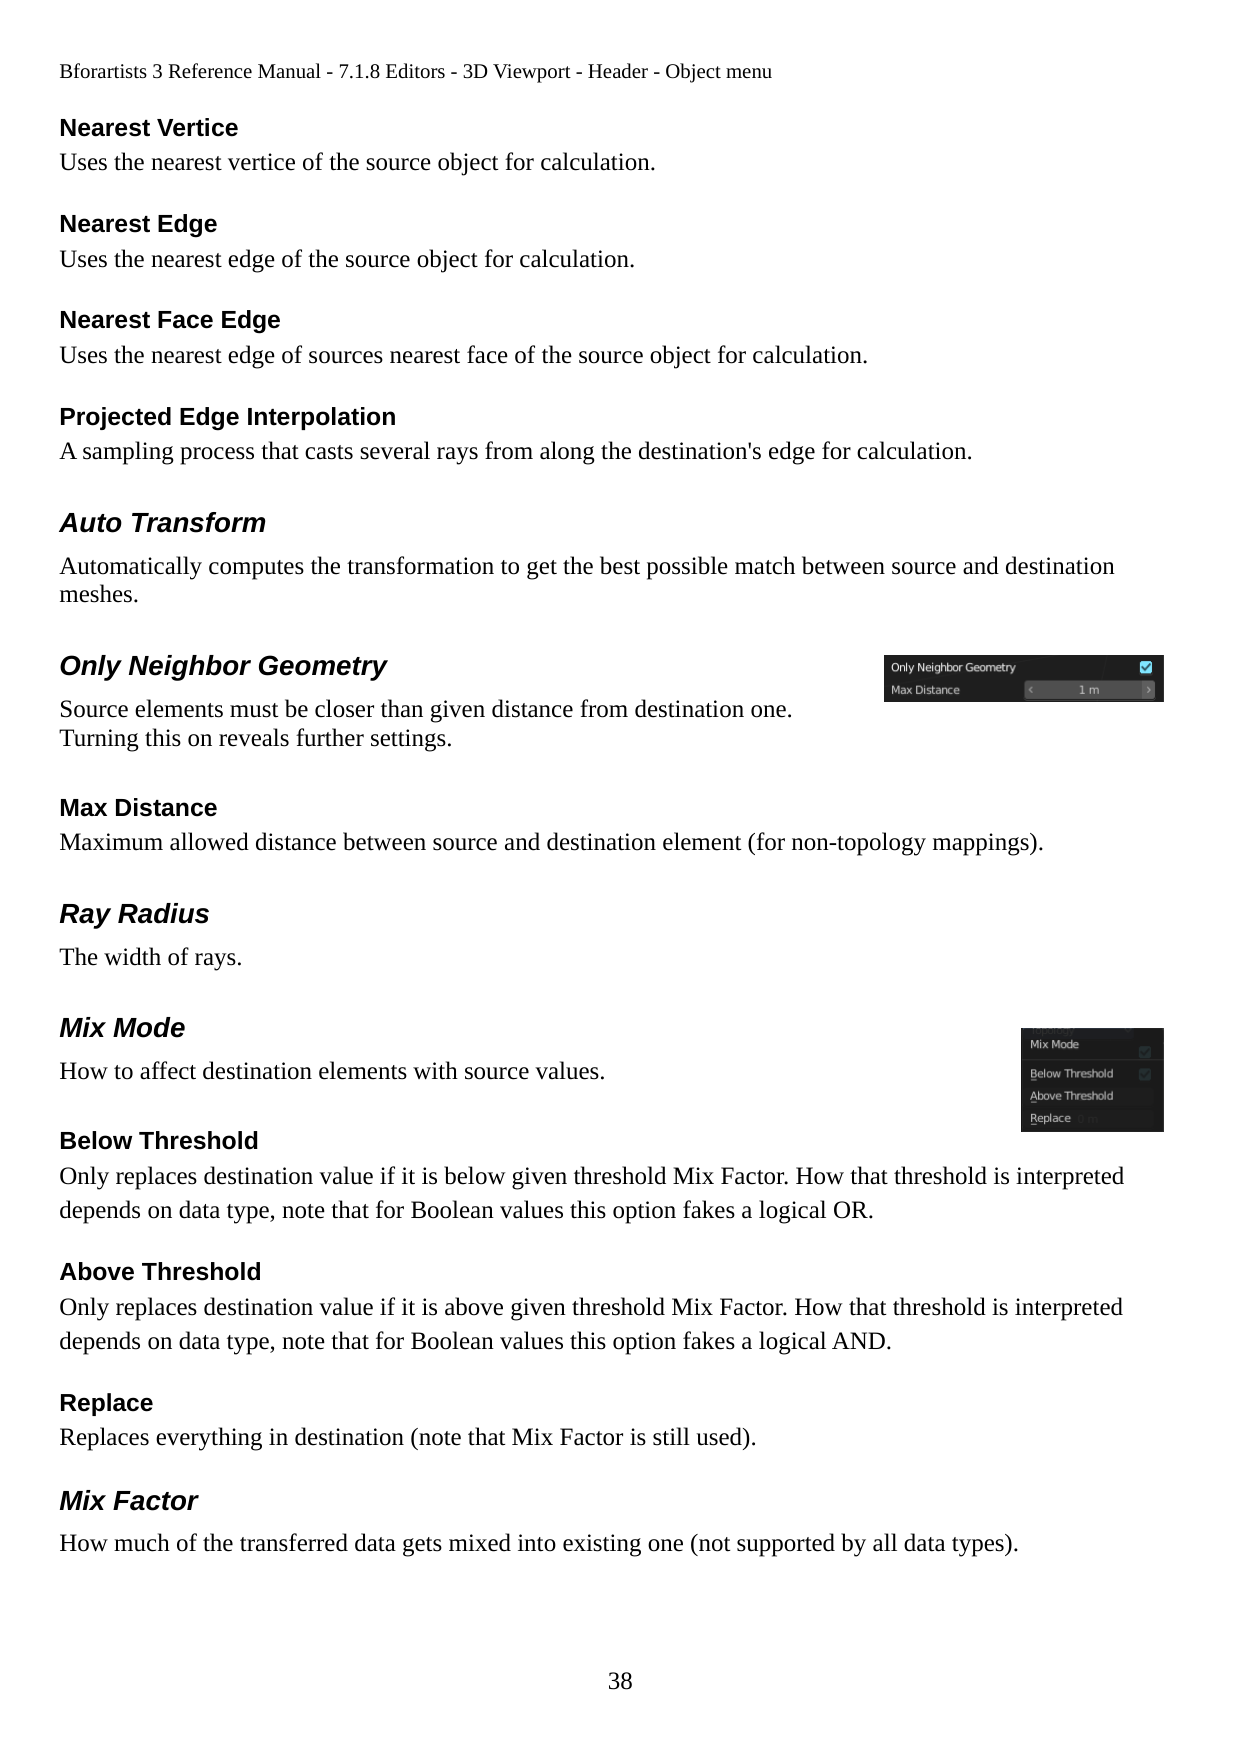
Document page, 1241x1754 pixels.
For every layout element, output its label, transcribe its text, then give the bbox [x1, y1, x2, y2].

text Uses the nearest vertice of the source object for calculation. [59, 147, 1181, 176]
text Only replaces destination value if it is below given threshold Mix Factor. How that threshold is interpreted depends on data type, note that for Boolean values this option fakes a logical OR. [59, 1161, 1181, 1224]
subtitle Projected Edge Interpolation [59, 402, 1181, 430]
subtitle Ray Radius [59, 897, 1181, 929]
text Uses the nearest edge of the source object for calculation. [59, 244, 1181, 272]
subtitle Nearest Edge [59, 209, 1181, 237]
subtitle Mix Mode [59, 1012, 1181, 1044]
subtitle Only Neighbor Geometry [59, 649, 1181, 681]
text Only replaces destination value if it is above given threshold Mix Factor. How that threshold is interpreted depends on data type, note that for Boolean values this option fakes a logical AND. [59, 1292, 1181, 1355]
text Automatically computes the transformation to get the best possible match between source and destination meshes. [59, 551, 1181, 608]
text Uses the nearest edge of sources nearest face of the source object for calculation. [59, 340, 1181, 369]
text A sampling process that casts several rays from along the destination's edge for calculation. [59, 436, 1181, 465]
text How to affect destination elements with source values. [59, 1056, 1021, 1085]
subtitle Replace [59, 1388, 1181, 1416]
picture [1021, 1028, 1164, 1132]
text Source elements must be closer than given distance from destination one. Turning this on reveals further settings. [59, 694, 1181, 751]
subtitle Auto Transform [59, 506, 1181, 538]
subtitle Nearest Vertice [59, 113, 1181, 141]
text How much of the transferred data gets mixed into existing one (not supported by all data types). [59, 1528, 1181, 1557]
text Maximum allowed distance between source and destination element (for non-topology mappings). [59, 827, 1181, 856]
subtitle Above Threshold [59, 1257, 1181, 1286]
subtitle Mix Factor [59, 1484, 1181, 1516]
subtitle Nearest Face Edge [59, 305, 1181, 334]
subtitle Max Distance [59, 793, 1181, 821]
text The width of rays. [59, 942, 1181, 971]
subtitle Below Threshold [59, 1126, 1181, 1155]
picture [884, 655, 1164, 702]
text Replaces everything in destination (note that Mix Factor is still used). [59, 1422, 1181, 1451]
